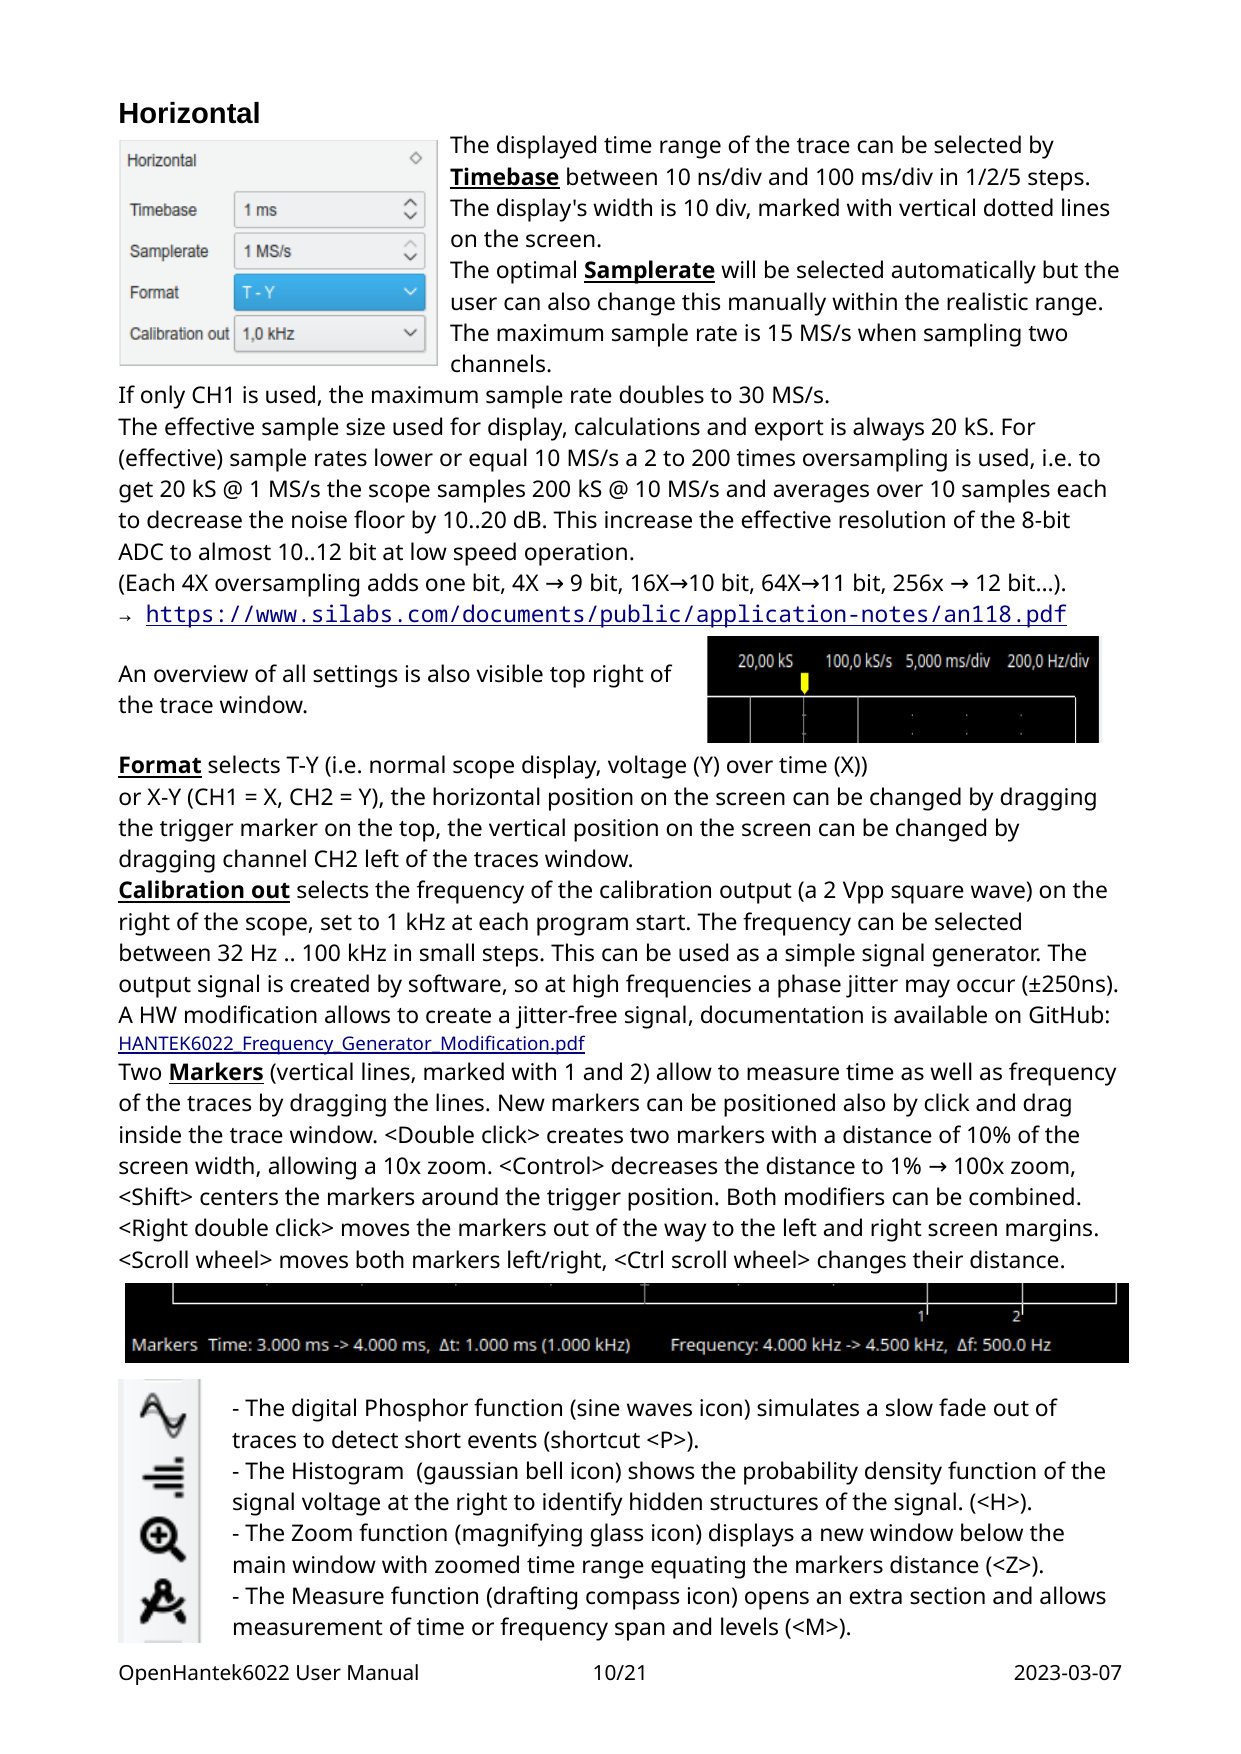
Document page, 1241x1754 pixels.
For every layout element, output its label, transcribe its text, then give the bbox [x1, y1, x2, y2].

text An overview of all settings is also visible top right of the trace window. [118, 658, 1122, 721]
text Two Markers (vertical lines, marked with 1 and 2) allow to measure time as well as frequency of the traces by dragging the lines. New markers can be positioned also by click and drag inside the trace window. <Double click> creates two markers with a distance of 10% of the screen width, allowing a 10x zoom. <Control> decreases the distance to 1% → 100x zoom, <Shift> centers the markers around the trigger position. Both modifiers can be combined. <Right double click> moves the markers out of the way to the left and right screen margins. [118, 1056, 1122, 1244]
text - The Histogram (gaussian bell icon) shows the probability density function of the signal voltage at the right to identify hidden structures of the signal. (<H>). [203, 1455, 1122, 1517]
text The displayed time range of the trace can be selected by Timebase between 10 ns/div and 100 ms/div in 1/2/5 steps. The display's width is 10 div, marked with vertical dotted lines on the screen. [118, 129, 1122, 254]
text (Each 4X oversampling adds one bit, 4X → 9 bit, 16X→10 bit, 64X→11 bit, 256x → 12 bit…). [118, 567, 1122, 598]
text The optimal Samplerate will be selected automatically but the user can also change this manually within the realistic range. The maximum sample rate is 15 MS/s when sampling two channels. [118, 254, 1122, 379]
text - The Measure function (drafting compass icon) opens an extra section and allows measurement of time or frequency span and levels (<M>). [203, 1580, 1122, 1642]
text A HW modification allows to create a jitter-free signal, documentation is available on GitHub: HANTEK6022_Frequency_Generator_Modification.pdf [118, 999, 1122, 1056]
picture [119, 140, 438, 366]
subtitle Horizontal [118, 96, 1122, 129]
text - The Zoom function (magnifying glass icon) displays a new window below the main window with zoomed time range equating the markers distance (<Z>). [203, 1517, 1122, 1580]
text - The digital Phosphor function (sine waves icon) simulates a slow fade out of traces to detect short events (shortcut <P>). [203, 1392, 1122, 1455]
text Format selects T-Y (i.e. normal scope display, voltage (Y) over time (X)) or X-Y (CH1 = X, CH2 = Y), the horizontal position on the screen can be changed by dragging the trigger marker on the top, the vertical position on the screen can be changed by dragging channel CH2 left of the traces window. [118, 749, 1122, 874]
text <Scroll wheel> moves both markers left/right, <Ctrl scroll wheel> changes their distance. [118, 1244, 1122, 1275]
text Calibration out selects the frequency of the calibration output (a 2 Vpp square wave) on the right of the scope, set to 1 kHz at each program start. The frequency can be selected between 32 Hz .. 100 kHz in small steps. This can be used as a simple signal generator. The output signal is created by software, so at high frequencies a phase jitter may occur (±250ns). [118, 874, 1122, 999]
text If only CH1 is used, the maximum sample rate doubles to 30 MS/s. [118, 379, 1122, 411]
picture [707, 636, 1103, 667]
picture [125, 1283, 1129, 1363]
text → https://www.silabs.com/documents/public/application-notes/an118.pdf [118, 598, 1122, 629]
text The effective sample size used for display, calculations and export is always 20 kS. For (effective) sample rates lower or equal 10 MS/s a 2 to 200 times oversampling is used, i.e. to get 20 kS @ 1 MS/s the scope samples 200 kS @ 10 MS/s and averages over 10 samples each to decrease the noise floor by 10..20 dB. This increase the effective resolution of the 8-bit ADC to almost 10..12 bit at low speed operation. [118, 411, 1122, 567]
picture [118, 1379, 203, 1643]
